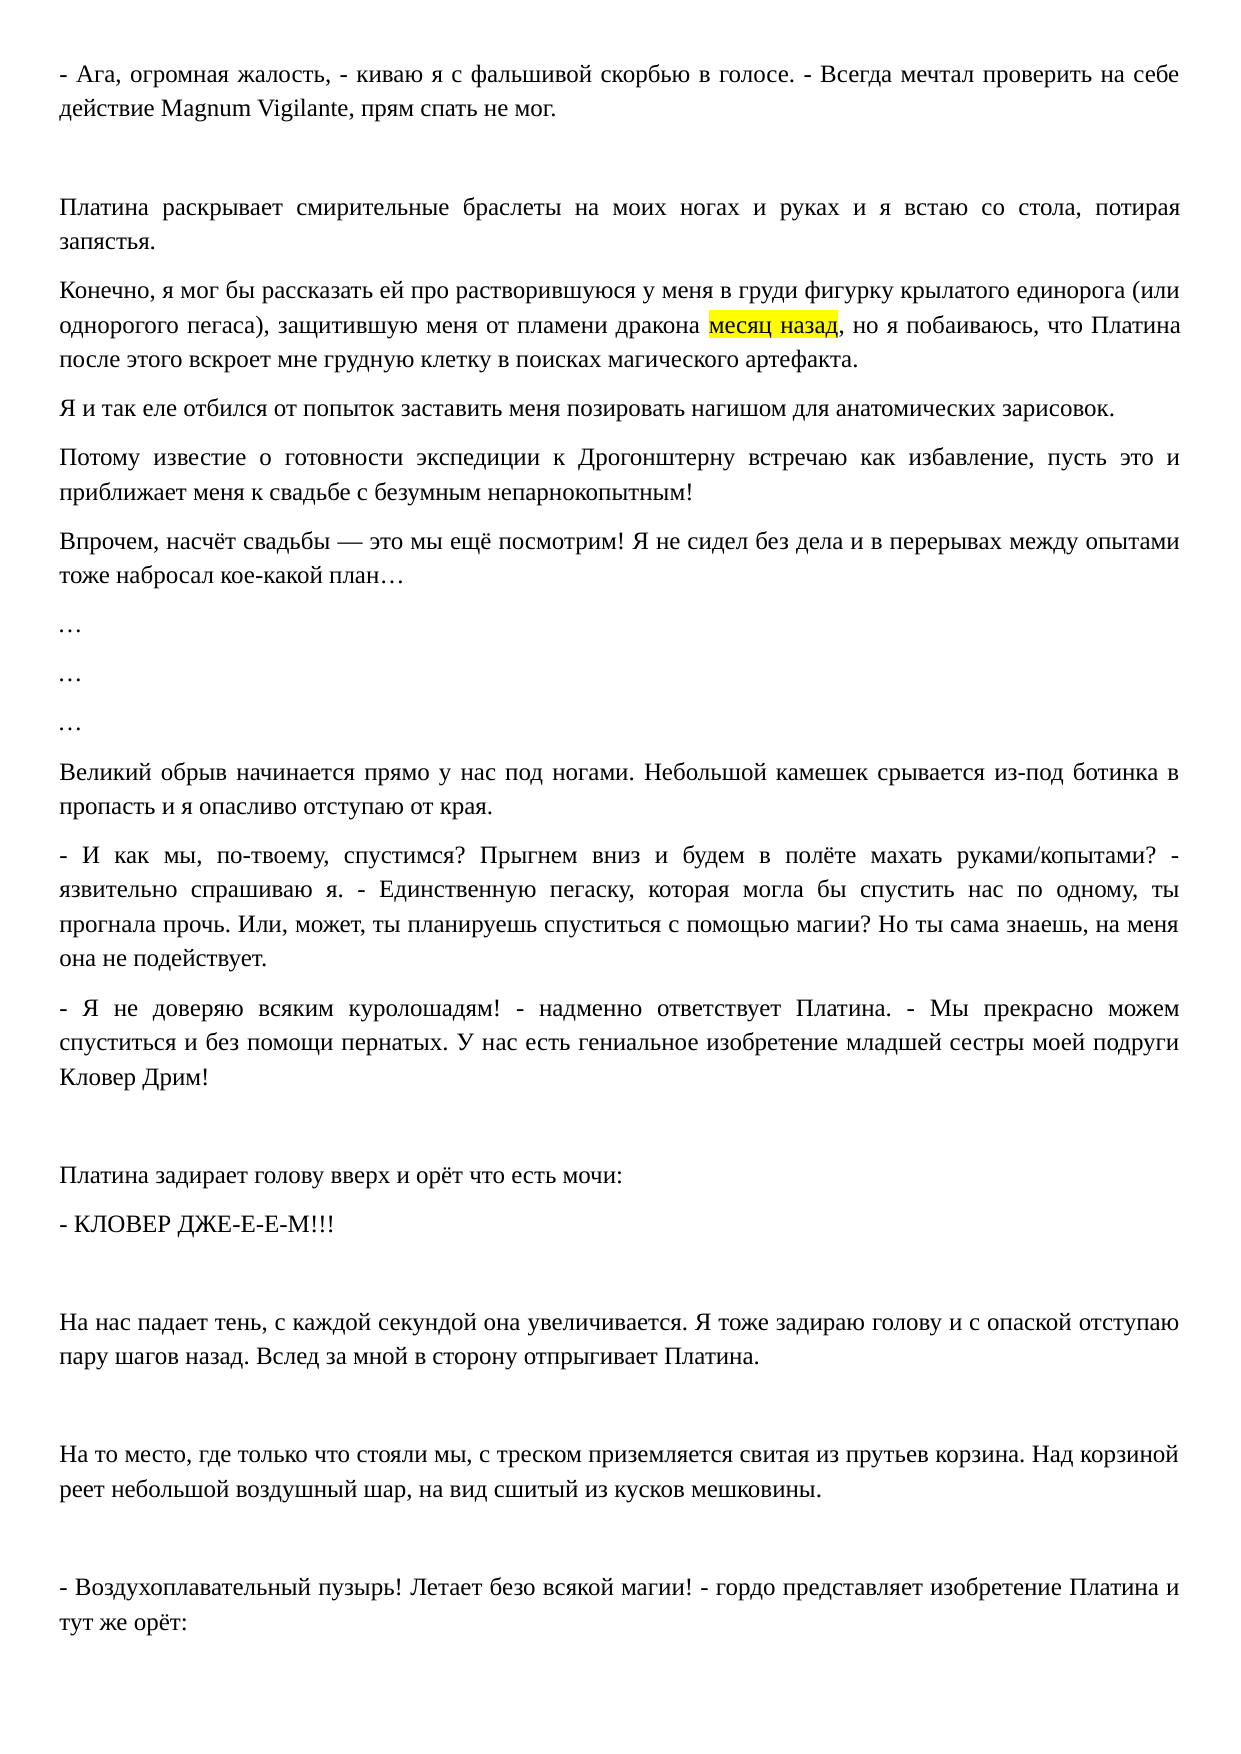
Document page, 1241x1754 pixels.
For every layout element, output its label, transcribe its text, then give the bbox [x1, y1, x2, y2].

text - И как мы, по-твоему, спустимся? Прыгнем вниз и будем в полёте махать руками/копытами? - язвительно спрашиваю я. - Единственную пегаску, которая могла бы спустить нас по одному, ты прогнала прочь. Или, может, ты планируешь спуститься с помощью магии? Но ты сама знаешь, на меня она не подействует. [59, 840, 1181, 972]
text Конечно, я мог бы рассказать ей про растворившуюся у меня в груди фигурку крылатого единорога (или однорогого пегаса), защитившую меня от пламени дракона месяц назад, но я побаиваюсь, что Платина после этого вскроет мне грудную клетку в поисках магического артефакта. [59, 275, 1181, 373]
text Платина раскрывает смирительные браслеты на моих ногах и руках и я встаю со стола, потирая запястья. [59, 192, 1181, 255]
text Великий обрыв начинается прямо у нас под ногами. Небольшой камешек срывается из-под ботинка в пропасть и я опасливо отступаю от края. [59, 757, 1181, 820]
text … [59, 707, 1181, 736]
text - Я не доверяю всяким куролошадям! - надменно ответствует Платина. - Мы прекрасно можем спуститься и без помощи пернатых. У нас есть гениальное изобретение младшей сестры моей подруги Кловер Дрим! [59, 993, 1181, 1090]
text - Ага, огромная жалость, - киваю я с фальшивой скорбью в голосе. - Всегда мечтал проверить на себе действие Magnum Vigilante, прям спать не мог. [59, 59, 1181, 122]
text - Воздухоплавательный пузырь! Летает безо всякой магии! - гордо представляет изобретение Платина и тут же орёт: [59, 1572, 1181, 1635]
text Впрочем, насчёт свадьбы — это мы ещё посмотрим! Я не сидел без дела и в перерывах между опытами тоже набросал кое-какой план… [59, 526, 1181, 589]
text … [59, 658, 1181, 687]
text Платина задирает голову вверх и орёт что есть мочи: [59, 1160, 1181, 1188]
text Я и так еле отбился от попыток заставить меня позировать нагишом для анатомических зарисовок. [59, 393, 1181, 422]
text … [59, 609, 1181, 638]
text На то место, где только что стояли мы, с треском приземляется свитая из прутьев корзина. Над корзиной реет небольшой воздушный шар, на вид сшитый из кусков мешковины. [59, 1439, 1181, 1503]
text На нас падает тень, с каждой секундой она увеличивается. Я тоже задираю голову и с опаской отступаю пару шагов назад. Вслед за мной в сторону отпрыгивает Платина. [59, 1307, 1181, 1370]
text - КЛОВЕР ДЖЕ-Е-Е-М!!! [59, 1209, 1181, 1237]
text Потому известие о готовности экспедиции к Дрогонштерну встречаю как избавление, пусть это и приближает меня к свадьбе с безумным непарнокопытным! [59, 442, 1181, 506]
